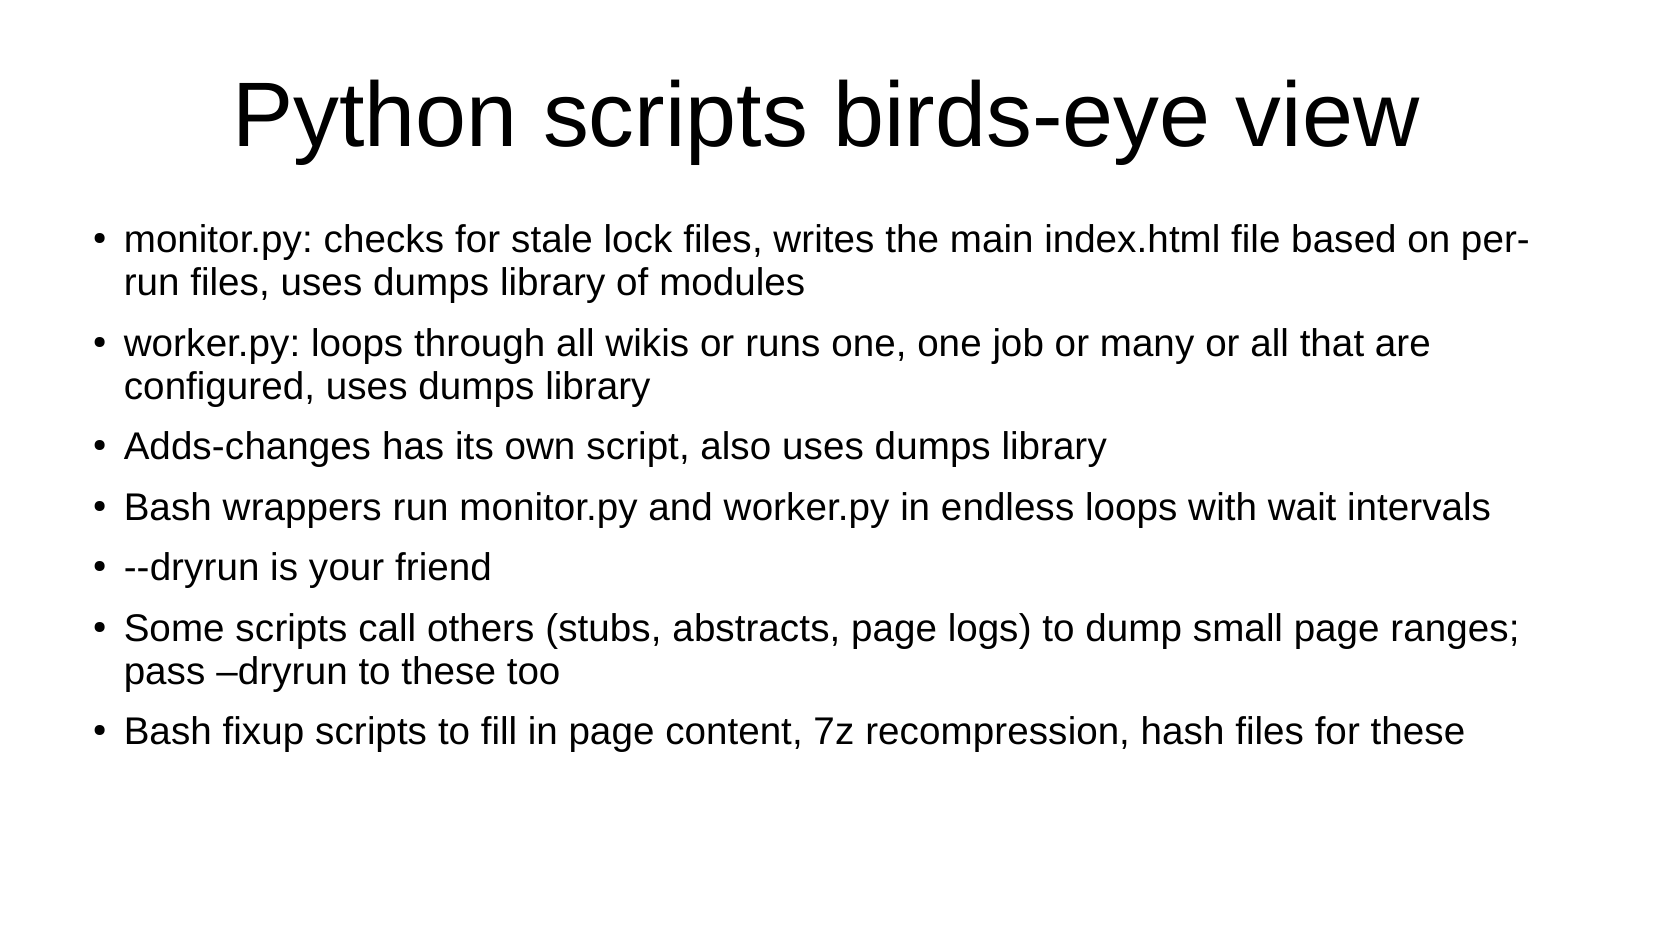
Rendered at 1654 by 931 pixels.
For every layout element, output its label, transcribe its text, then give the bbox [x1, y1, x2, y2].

list monitor.py: checks for stale lock files, writes the main index.html file based on per-run files, uses dumps library of modules worker.py: loops through all wikis or runs one, one job or many or all that are configured, uses dumps library Adds-changes has its own script, also uses dumps library Bash wrappers run monitor.py and worker.py in endless loops with wait intervals --dryrun is your friend Some scripts call others (stubs, abstracts, page logs) to dump small page ranges; pass –dryrun to these too Bash fixup scripts to fill in page content, 7z recompression, hash files for these [82, 217, 1571, 758]
title Python scripts birds-eye view [82, 37, 1571, 193]
